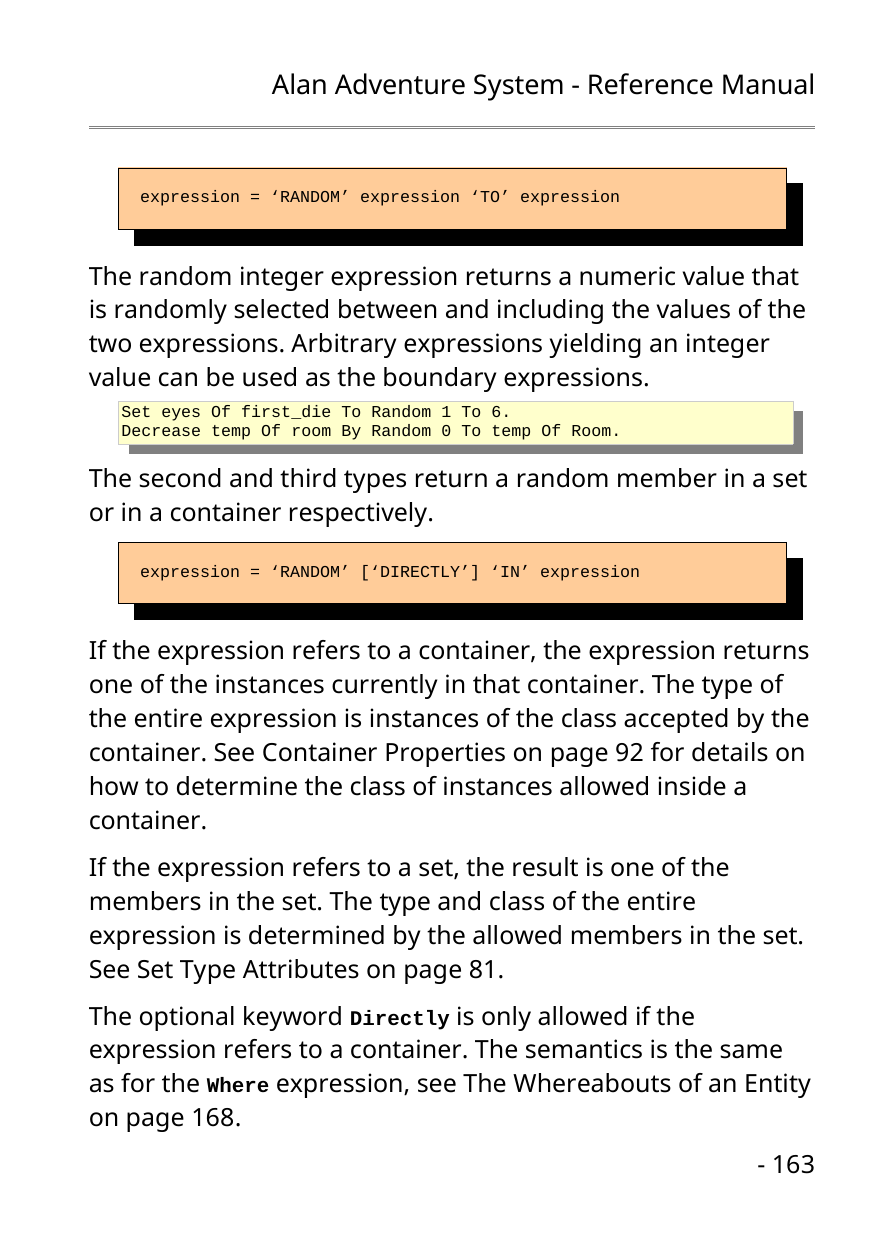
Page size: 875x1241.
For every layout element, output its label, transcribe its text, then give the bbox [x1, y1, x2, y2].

text The second and third types return a random member in a set or in a container respectively. [88, 461, 815, 529]
text If the expression refers to a container, the expression returns one of the instances currently in that container. The type of the entire expression is instances of the class accepted by the container. See Container Properties on page 70 for details on how to determine the class of instances allowed inside a container. [88, 633, 815, 837]
text The random integer expression returns a numeric value that is randomly selected between and including the values of the two expressions. Arbitrary expressions yielding an integer value can be used as the boundary expressions. [88, 258, 815, 394]
text expression = ‘RANDOM’ [‘DIRECTLY’] ‘IN’ expression [119, 543, 786, 603]
text The optional keyword Directly is only allowed if the expression refers to a container. The semantics is the same as for the Where expression, see The Whereabouts of an Entity on page 130. [88, 998, 815, 1134]
text expression = ‘RANDOM’ expression ‘TO’ expression [119, 169, 786, 229]
text If the expression refers to a set, the result is one of the members in the set. The type and class of the entire expression is determined by the allowed members in the set. See Set Type Attributes on page 62. [88, 850, 815, 986]
text Decrease temp Of room By Random 0 To temp Of Room. [119, 419, 793, 444]
text Set eyes Of first_die To Random 1 To 6. [119, 402, 793, 419]
